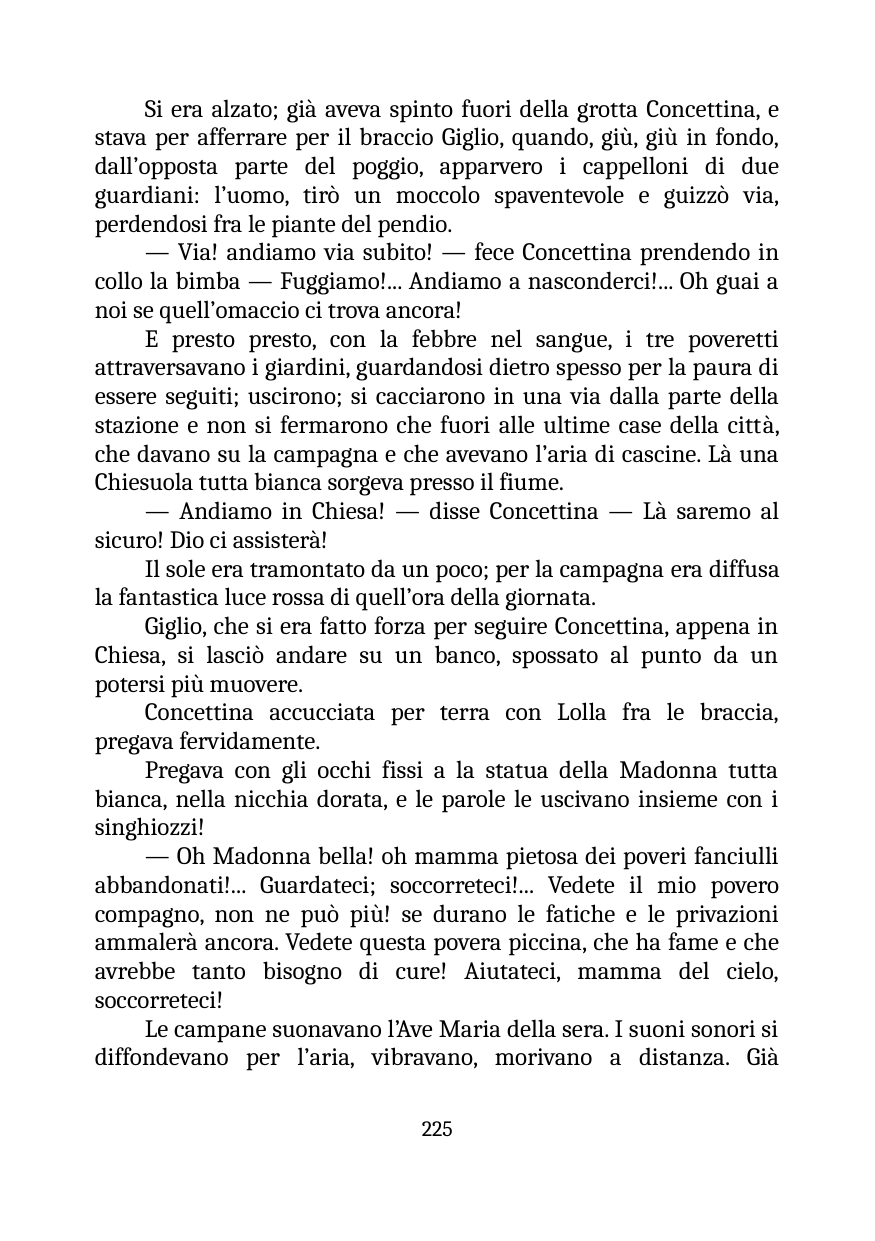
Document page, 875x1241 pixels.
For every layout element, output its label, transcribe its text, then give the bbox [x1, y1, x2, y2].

text — Via! andiamo via subito! — fece Concettina prendendo in collo la bimba — Fuggiamo!... Andiamo a nasconderci!... Oh guai a noi se quell’omaccio ci trova ancora! [94, 238, 779, 324]
text E presto presto, con la febbre nel sangue, i tre poveretti attraversavano i giardini, guardandosi dietro spesso per la paura di essere seguiti; uscirono; si cacciarono in una via dalla parte della stazione e non si fermarono che fuori alle ultime case della città, che davano su la campagna e che avevano l’aria di cascine. Là una Chiesuola tutta bianca sorgeva presso il fiume. [94, 324, 779, 497]
text Giglio, che si era fatto forza per seguire Concettina, appena in Chiesa, si lasciò andare su un banco, spossato al punto da un potersi più muovere. [94, 612, 779, 698]
text Concettina accucciata per terra con Lolla fra le braccia, pregava fervidamente. [94, 698, 779, 756]
text Il sole era tramontato da un poco; per la campagna era diffusa la fantastica luce rossa di quell’ora della giornata. [94, 554, 779, 612]
text Le campane suonavano l’Ave Maria della sera. I suoni sonori si diffondevano per l’aria, vibravano, morivano a distanza. Già [94, 1014, 779, 1072]
text — Oh Madonna bella! oh mamma pietosa dei poveri fanciulli abbandonati!... Guardateci; soccorreteci!... Vedete il mio povero compagno, non ne può più! se durano le fatiche e le privazioni ammalerà ancora. Vedete questa povera piccina, che ha fame e che avrebbe tanto bisogno di cure! Aiutateci, mamma del cielo, soccorreteci! [94, 842, 779, 1014]
text Pregava con gli occhi fissi a la statua della Madonna tutta bianca, nella nicchia dorata, e le parole le uscivano insieme con i singhiozzi! [94, 756, 779, 842]
text — Andiamo in Chiesa! — disse Concettina — Là saremo al sicuro! Dio ci assisterà! [94, 497, 779, 554]
text Si era alzato; già aveva spinto fuori della grotta Concettina, e stava per afferrare per il braccio Giglio, quando, giù, giù in fondo, dall’opposta parte del poggio, apparvero i cappelloni di due guardiani: l’uomo, tirò un moccolo spaventevole e guizzò via, perdendosi fra le piante del pendio. [94, 94, 779, 238]
